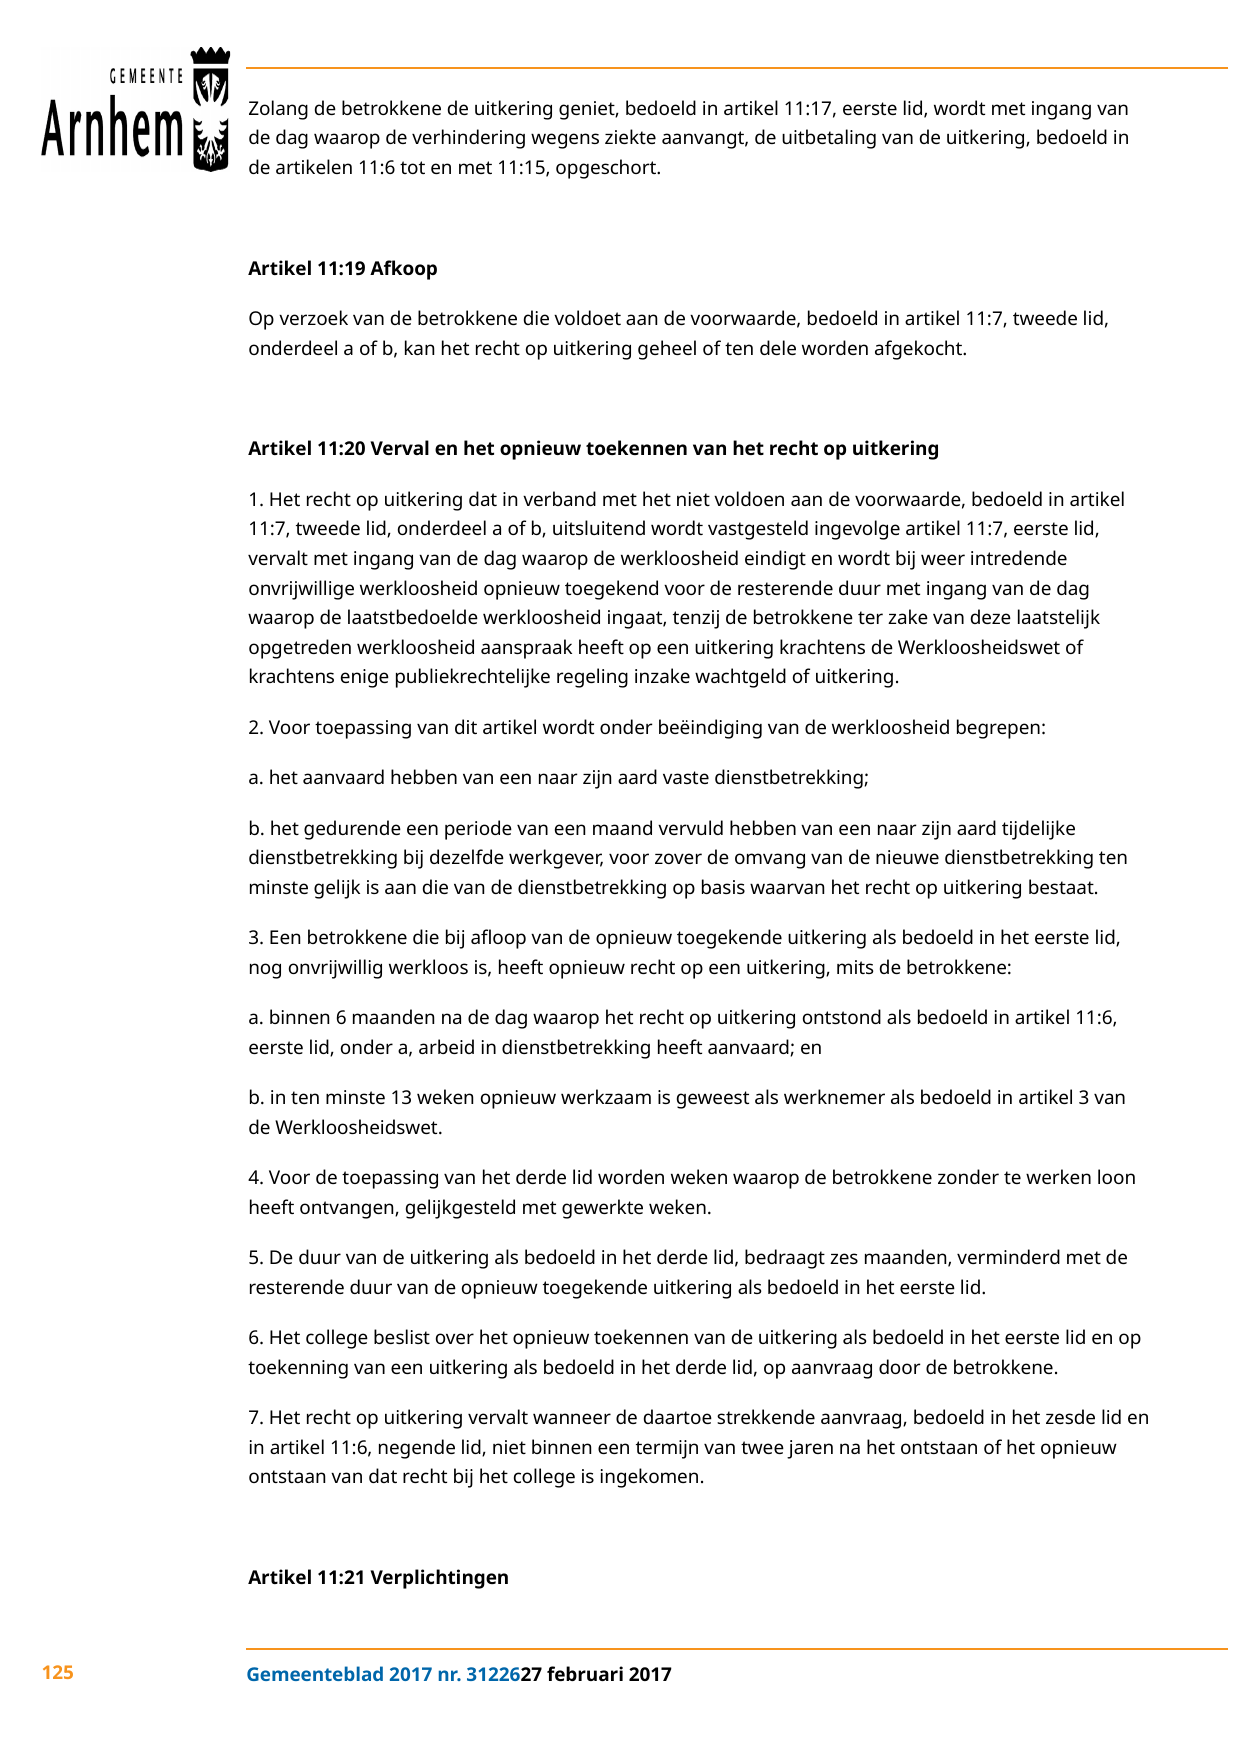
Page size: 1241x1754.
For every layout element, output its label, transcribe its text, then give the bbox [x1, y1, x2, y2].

text b. het gedurende een periode van een maand vervuld hebben van een naar zijn aard tijdelijke dienstbetrekking bij dezelfde werkgever, voor zover de omvang van de nieuwe dienstbetrekking ten minste gelijk is aan die van de dienstbetrekking op basis waarvan het recht op uitkering bestaat. [248, 815, 1152, 900]
text Artikel 11:21 Verplichtingen [248, 1564, 1152, 1590]
picture [41, 47, 231, 172]
text Op verzoek van de betrokkene die voldoet aan de voorwaarde, bedoeld in artikel 11:7, tweede lid, onderdeel a of b, kan het recht op uitkering geheel of ten dele worden afgekocht. [248, 305, 1152, 361]
text a. binnen 6 maanden na de dag waarop het recht op uitkering ontstond als bedoeld in artikel 11:6, eerste lid, onder a, arbeid in dienstbetrekking heeft aanvaard; en [248, 1004, 1152, 1060]
text Zolang de betrokkene de uitkering geniet, bedoeld in artikel 11:17, eerste lid, wordt met ingang van de dag waarop de verhindering wegens ziekte aanvangt, de uitbetaling van de uitkering, bedoeld in de artikelen 11:6 tot en met 11:15, opgeschort. [248, 95, 1152, 180]
text 5. De duur van de uitkering als bedoeld in het derde lid, bedraagt zes maanden, verminderd met de resterende duur van de opnieuw toegekende uitkering als bedoeld in het eerste lid. [248, 1244, 1152, 1300]
text 4. Voor de toepassing van het derde lid worden weken waarop de betrokkene zonder te werken loon heeft ontvangen, gelijkgesteld met gewerkte weken. [248, 1164, 1152, 1220]
text a. het aanvaard hebben van een naar zijn aard vaste dienstbetrekking; [248, 764, 1152, 790]
text Artikel 11:19 Afkoop [248, 255, 1152, 281]
text 3. Een betrokkene die bij afloop van de opnieuw toegekende uitkering als bedoeld in het eerste lid, nog onvrijwillig werkloos is, heeft opnieuw recht op een uitkering, mits de betrokkene: [248, 924, 1152, 980]
text 1. Het recht op uitkering dat in verband met het niet voldoen aan de voorwaarde, bedoeld in artikel 11:7, tweede lid, onderdeel a of b, uitsluitend wordt vastgesteld ingevolge artikel 11:7, eerste lid, vervalt met ingang van de dag waarop de werkloosheid eindigt en wordt bij weer intredende onvrijwillige werkloosheid opnieuw toegekend voor de resterende duur met ingang van de dag waarop de laatstbedoelde werkloosheid ingaat, tenzij de betrokkene ter zake van deze laatstelijk opgetreden werkloosheid aanspraak heeft op een uitkering krachtens de Werkloosheidswet of krachtens enige publiekrechtelijke regeling inzake wachtgeld of uitkering. [248, 486, 1152, 689]
text Artikel 11:20 Verval en het opnieuw toekennen van het recht op uitkering [248, 436, 1152, 461]
text 7. Het recht op uitkering vervalt wanneer de daartoe strekkende aanvraag, bedoeld in het zesde lid en in artikel 11:6, negende lid, niet binnen een termijn van twee jaren na het ontstaan of het opnieuw ontstaan van dat recht bij het college is ingekomen. [248, 1404, 1152, 1489]
text 6. Het college beslist over het opnieuw toekennen van de uitkering als bedoeld in het eerste lid en op toekenning van een uitkering als bedoeld in het derde lid, op aanvraag door de betrokkene. [248, 1324, 1152, 1380]
text b. in ten minste 13 weken opnieuw werkzaam is geweest als werknemer als bedoeld in artikel 3 van de Werkloosheidswet. [248, 1084, 1152, 1140]
text 2. Voor toepassing van dit artikel wordt onder beëindiging van de werkloosheid begrepen: [248, 714, 1152, 740]
